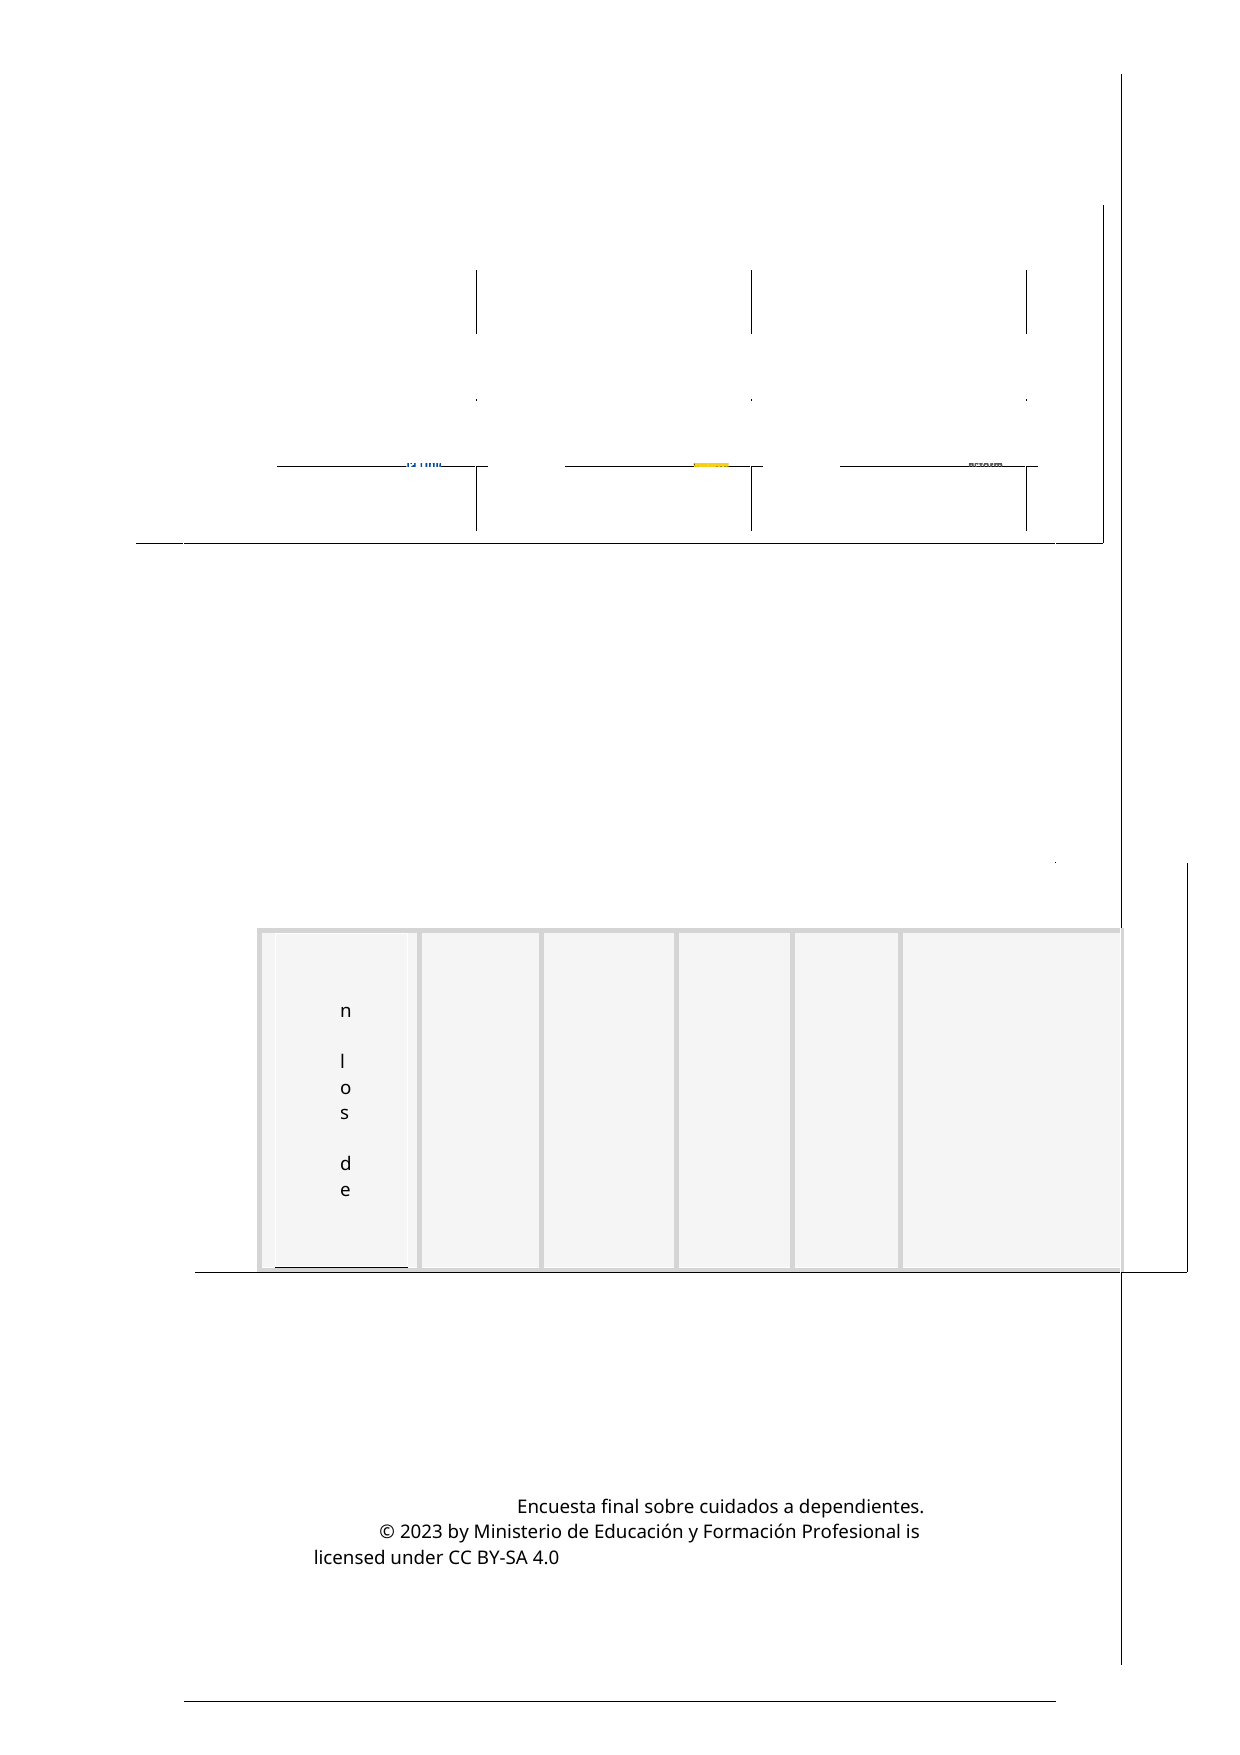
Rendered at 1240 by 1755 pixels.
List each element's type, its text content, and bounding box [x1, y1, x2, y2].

table_cell [422, 933, 539, 1267]
table_cell [795, 933, 898, 1267]
table_cell [408, 933, 417, 1267]
table_cell [262, 933, 275, 1267]
table_cell [679, 933, 790, 1267]
table_cell n los de [276, 934, 407, 1266]
table_cell [903, 933, 1120, 1267]
table_cell [544, 933, 674, 1267]
